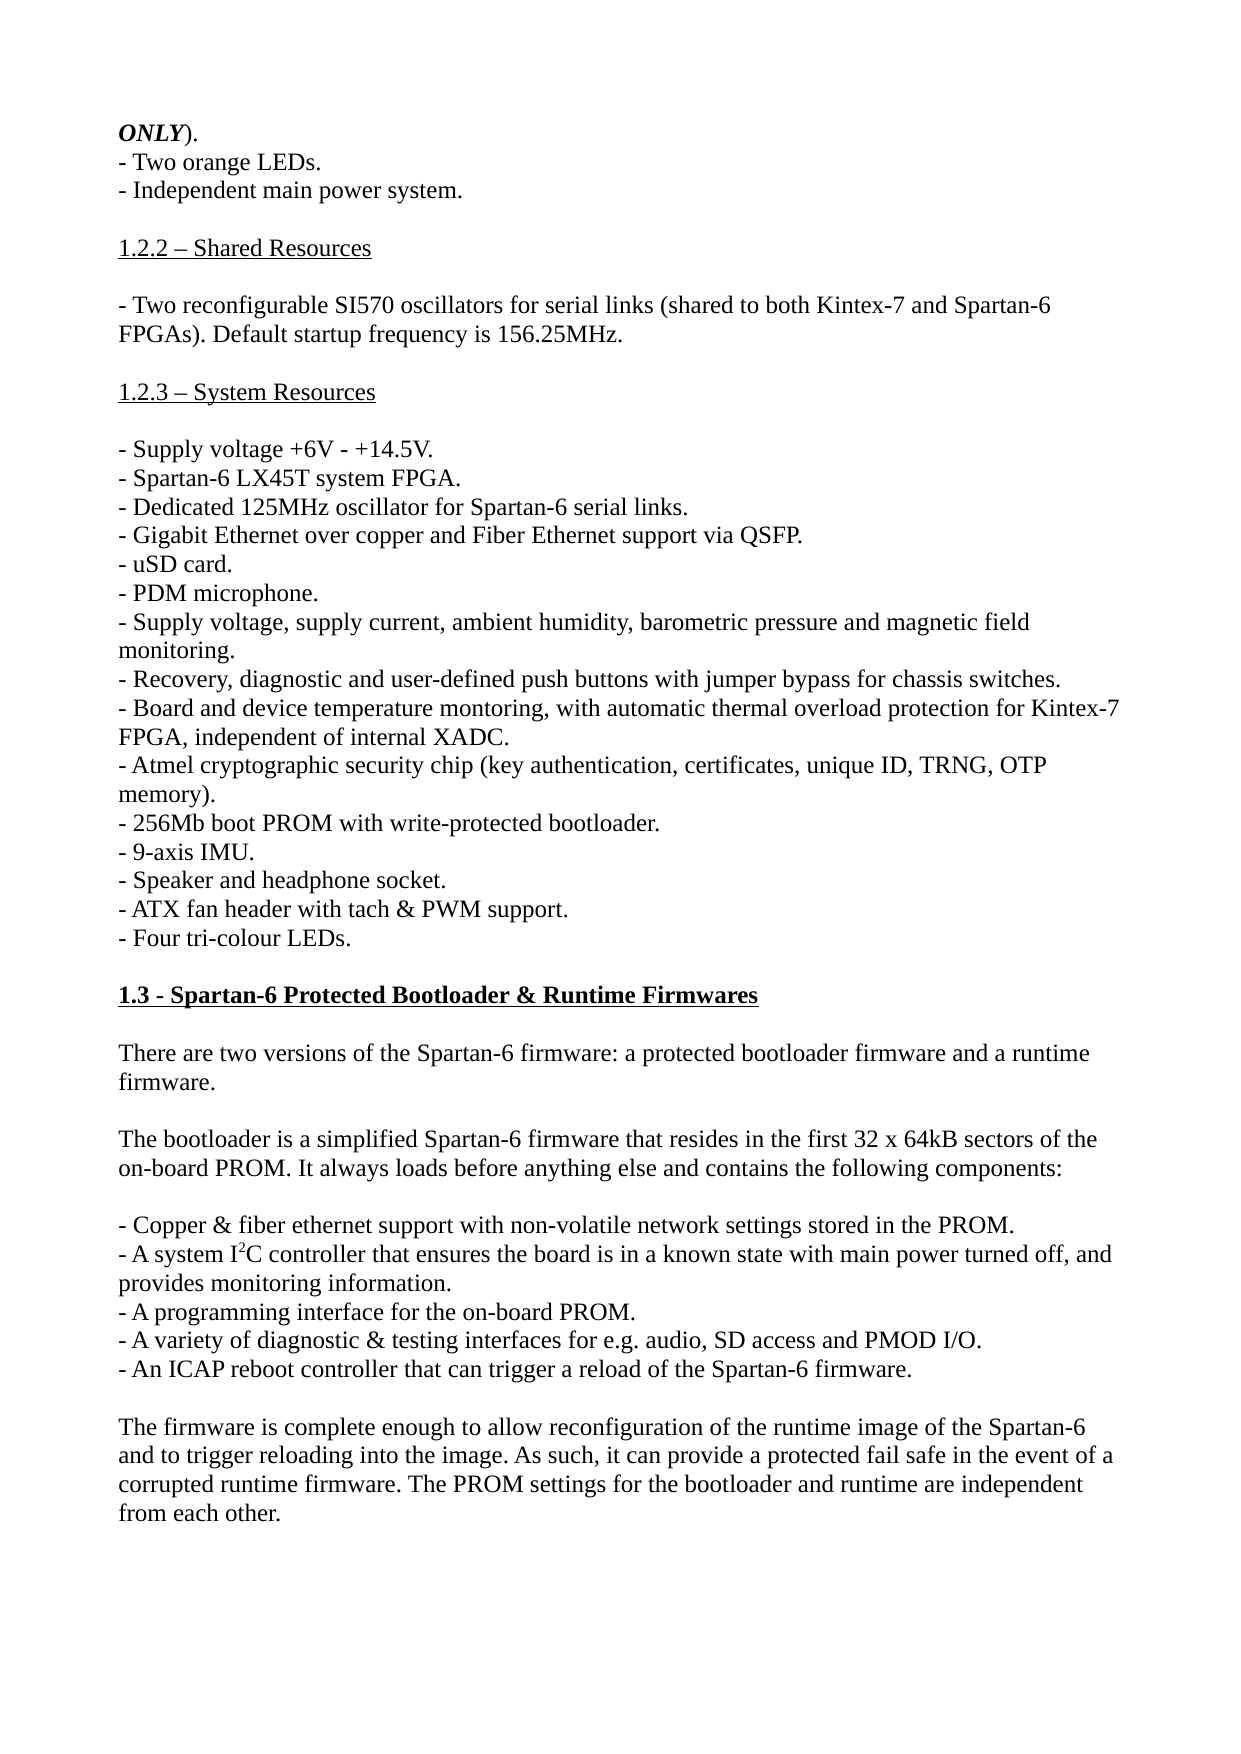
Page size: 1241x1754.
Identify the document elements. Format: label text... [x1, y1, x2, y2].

text The firmware is complete enough to allow reconfiguration of the runtime image of the Spartan-6 and to trigger reloading into the image. As such, it can provide a protected fail safe in the event of a corrupted runtime firmware. The PROM settings for the bootloader and runtime are independent from each other. [118, 1412, 1122, 1527]
text - Recovery, diagnostic and user-defined push buttons with jumper bypass for chassis switches. [118, 664, 1122, 693]
text - An ICAP reboot controller that can trigger a reload of the Spartan-6 firmware. [118, 1354, 1122, 1383]
text - 9-axis IMU. [118, 837, 1122, 866]
text ONLY). [118, 118, 1122, 147]
text 1.2.3 – System Resources [118, 377, 1122, 406]
text - PDM microphone. [118, 578, 1122, 607]
text - Two orange LEDs. [118, 147, 1122, 176]
text - 256Mb boot PROM with write-protected bootloader. [118, 808, 1122, 837]
text - Gigabit Ethernet over copper and Fiber Ethernet support via QSFP. [118, 521, 1122, 549]
text - ATX fan header with tach & PWM support. [118, 894, 1122, 923]
text - Dedicated 125MHz oscillator for Spartan-6 serial links. [118, 492, 1122, 521]
text - A variety of diagnostic & testing interfaces for e.g. audio, SD access and PMOD I/O. [118, 1326, 1122, 1354]
text - Supply voltage +6V - +14.5V. [118, 434, 1122, 463]
text - Two reconfigurable SI570 oscillators for serial links (shared to both Kintex-7 and Spartan-6 FPGAs). Default startup frequency is 156.25MHz. [118, 291, 1122, 348]
text - Four tri-colour LEDs. [118, 923, 1122, 952]
text - A system I2C controller that ensures the board is in a known state with main power turned off, and provides monitoring information. [118, 1239, 1122, 1297]
text - Board and device temperature montoring, with automatic thermal overload protection for Kintex-7 FPGA, independent of internal XADC. [118, 693, 1122, 751]
text 1.3 - Spartan-6 Protected Bootloader & Runtime Firmwares [118, 981, 1122, 1009]
text - Speaker and headphone socket. [118, 866, 1122, 894]
text - Copper & fiber ethernet support with non-volatile network settings stored in the PROM. [118, 1211, 1122, 1239]
text - Supply voltage, supply current, ambient humidity, barometric pressure and magnetic field monitoring. [118, 607, 1122, 664]
text - Independent main power system. [118, 176, 1122, 204]
text - Spartan-6 LX45T system FPGA. [118, 463, 1122, 492]
text The bootloader is a simplified Spartan-6 firmware that resides in the first 32 x 64kB sectors of the on-board PROM. It always loads before anything else and contains the following components: [118, 1124, 1122, 1182]
text - Atmel cryptographic security chip (key authentication, certificates, unique ID, TRNG, OTP memory). [118, 751, 1122, 808]
text 1.2.2 – Shared Resources [118, 233, 1122, 262]
text - uSD card. [118, 549, 1122, 578]
text - A programming interface for the on-board PROM. [118, 1297, 1122, 1326]
text There are two versions of the Spartan-6 firmware: a protected bootloader firmware and a runtime firmware. [118, 1038, 1122, 1096]
